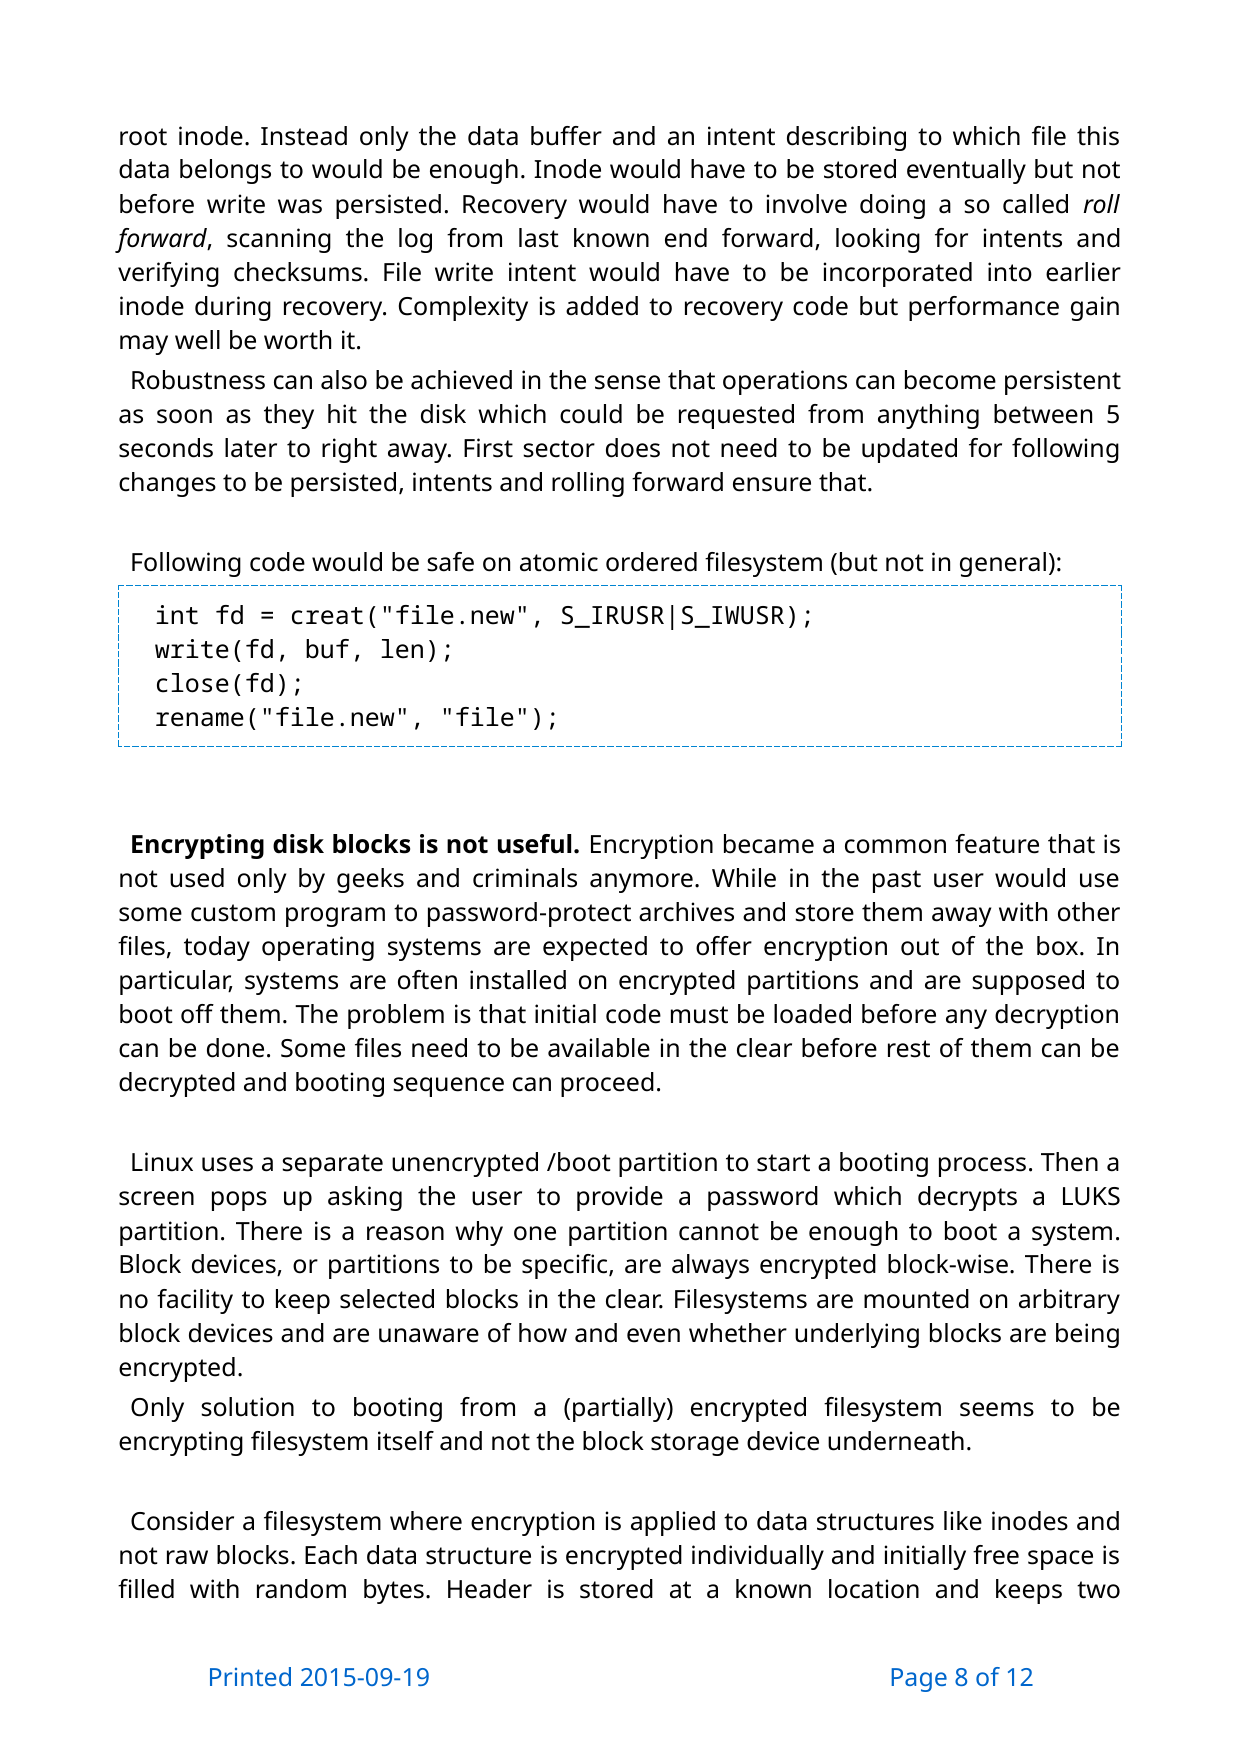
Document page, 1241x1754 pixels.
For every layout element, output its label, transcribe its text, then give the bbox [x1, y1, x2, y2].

text Robustness can also be achieved in the sense that operations can become persistent as soon as they hit the disk which could be requested from anything between 5 seconds later to right away. First sector does not need to be updated for following changes to be persisted, intents and rolling forward ensure that. [118, 362, 1122, 499]
text Consider a filesystem where encryption is applied to data structures like inodes and not raw blocks. Each data structure is encrypted individually and initially free space is filled with random bytes. Header is stored at a known location and keeps two [118, 1503, 1122, 1606]
text root inode. Instead only the data buffer and an intent describing to which file this data belongs to would be enough. Inode would have to be stored eventually but not before write was persisted. Recovery would have to involve doing a so called roll forward, scanning the log from last known end forward, looking for intents and verifying checksums. File write intent would have to be incorporated into earlier inode during recovery. Complexity is added to recovery code but performance gain may well be worth it. [118, 118, 1122, 357]
text int fd = creat("file.new", S_IRUSR|S_IWUSR); [118, 585, 1122, 619]
text close(fd); [118, 653, 1122, 687]
text rename("file.new", "file"); [118, 687, 1122, 747]
text Linux uses a separate unencrypted /boot partition to start a booting process. Then a screen pops up asking the user to provide a password which decrypts a LUKS partition. There is a reason why one partition cannot be enough to boot a system. Block devices, or partitions to be specific, are always encrypted block-wise. There is no facility to keep selected blocks in the clear. Filesystems are mounted on arbitrary block devices and are unaware of how and even whether underlying blocks are being encrypted. [118, 1145, 1122, 1383]
text write(fd, buf, len); [118, 619, 1122, 653]
text Encrypting disk blocks is not useful. Encryption became a common feature that is not used only by geeks and criminals anymore. While in the past user would use some custom program to password-protect archives and store them away with other files, today operating systems are expected to offer encryption out of the box. In particular, systems are often installed on encrypted partitions and are supposed to boot off them. The problem is that initial code must be loaded before any decryption can be done. Some files need to be available in the clear before rest of them can be decrypted and booting sequence can proceed. [118, 827, 1122, 1099]
text Only solution to booting from a (partially) encrypted filesystem seems to be encrypting filesystem itself and not the block storage device underneath. [118, 1389, 1122, 1457]
text Following code would be safe on atomic ordered filesystem (but not in general): [118, 545, 1122, 579]
